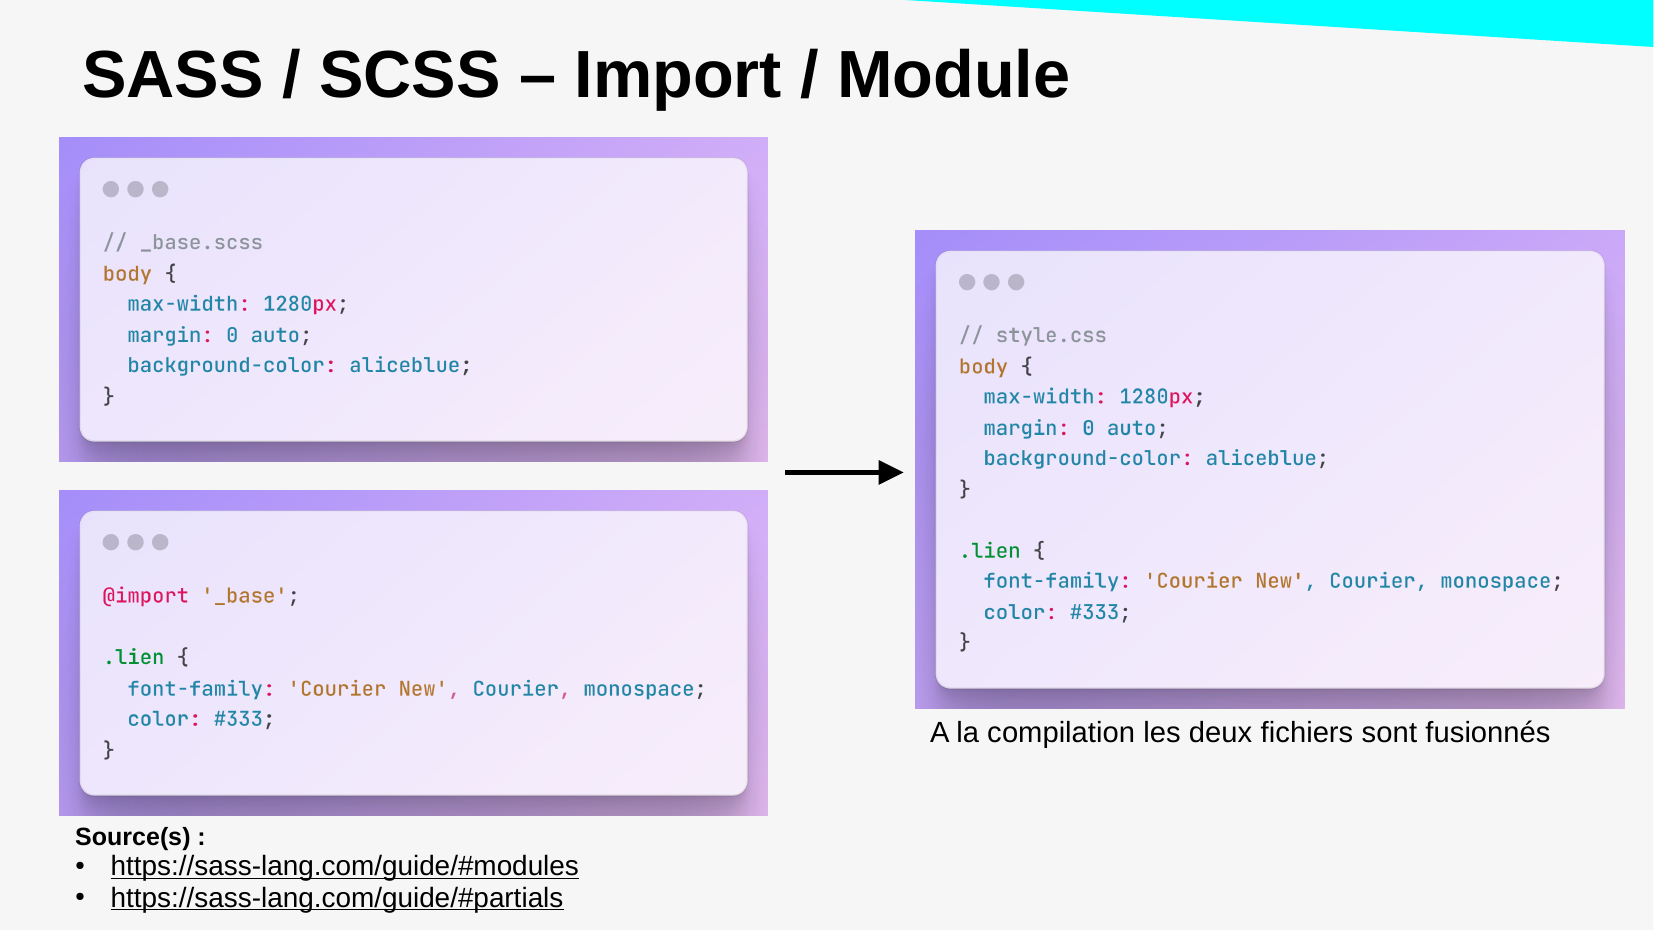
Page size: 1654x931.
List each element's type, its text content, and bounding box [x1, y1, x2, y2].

text_box A la compilation les deux fichiers sont fusionnés [915, 708, 1595, 798]
picture [915, 230, 1625, 709]
picture [59, 137, 768, 462]
picture [59, 490, 768, 816]
text_box Source(s) : https://sass-lang.com/guide/#modules https://sass-lang.com/guide/#partials [60, 815, 1152, 929]
text_box [905, 0, 1654, 48]
title SASS / SCSS – Import / Module [82, 37, 1571, 114]
